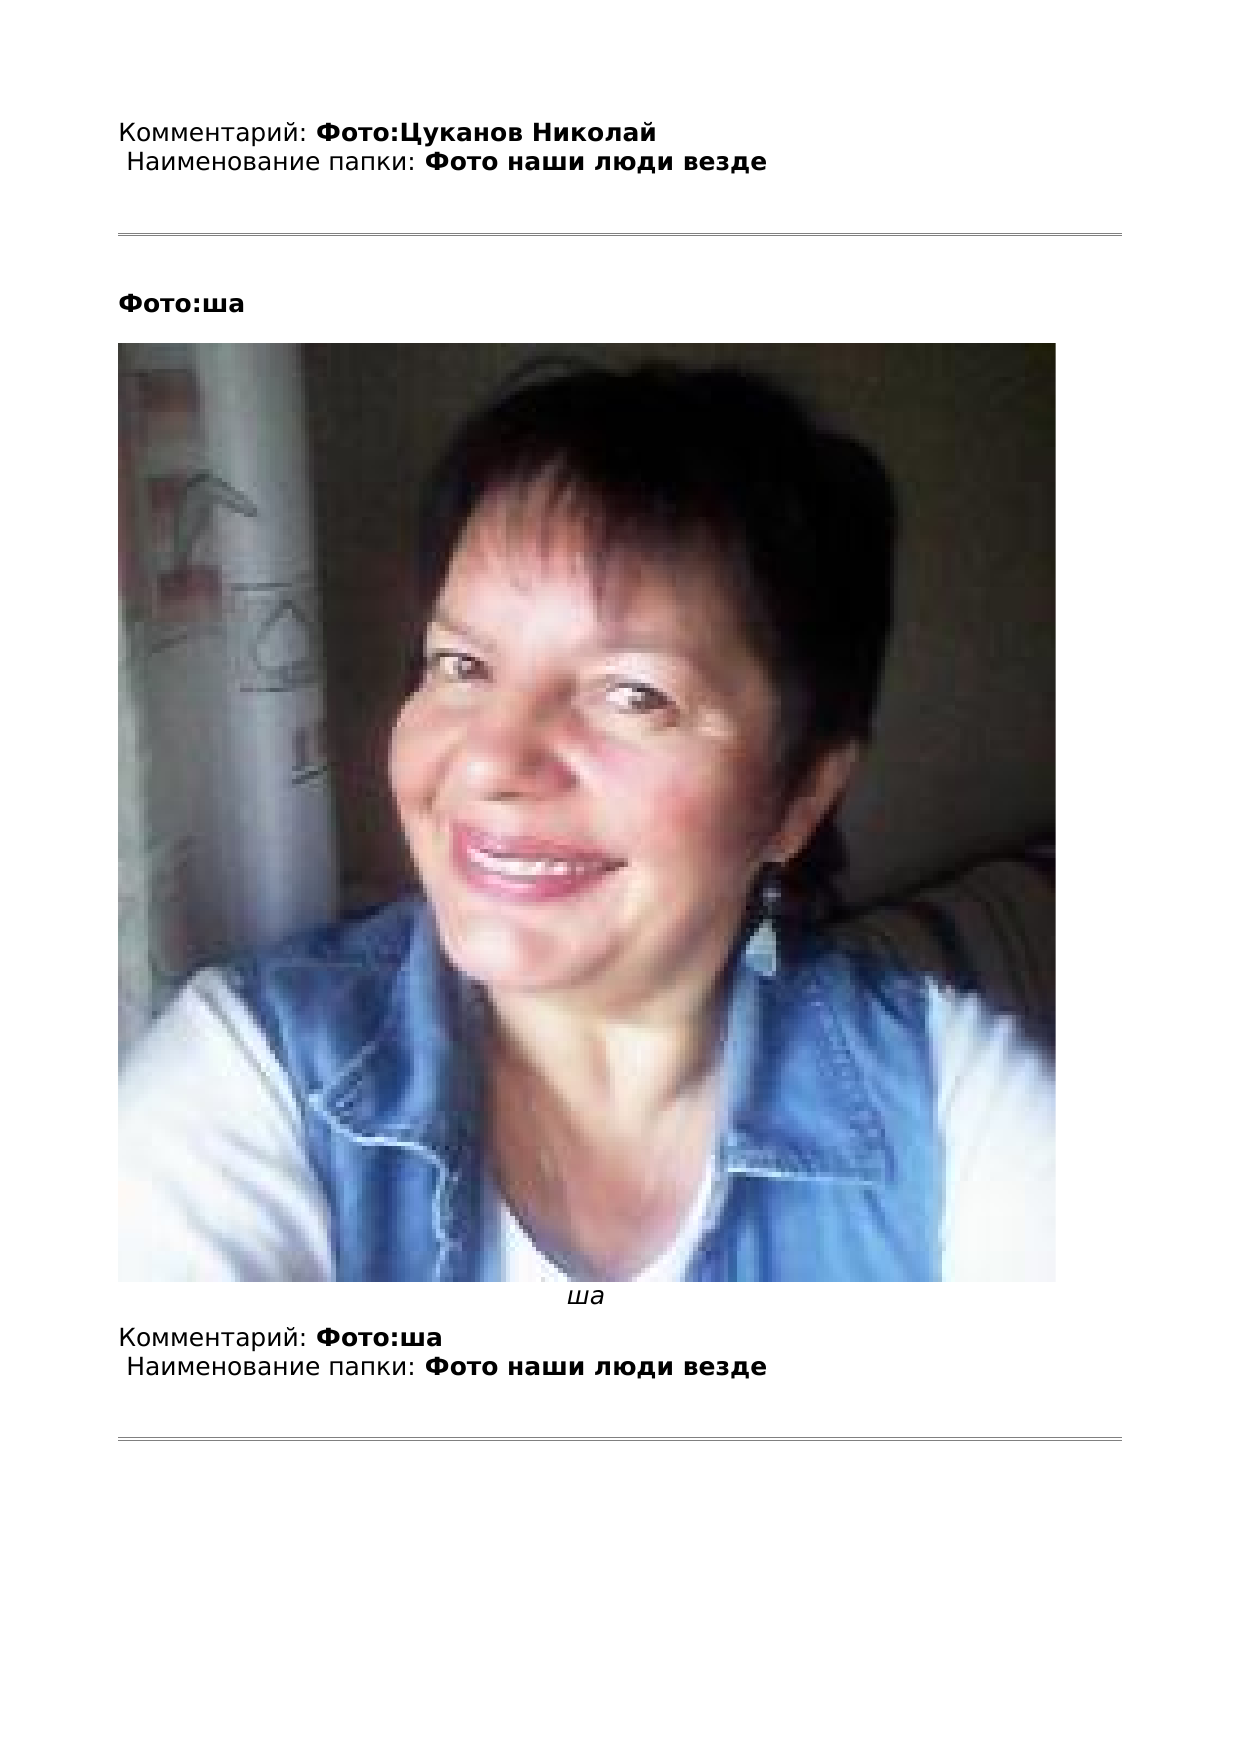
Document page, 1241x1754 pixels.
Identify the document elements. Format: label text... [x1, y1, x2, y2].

subtitle Фото:ша [118, 289, 1122, 319]
picture [118, 343, 1056, 1282]
text ша [118, 1282, 1056, 1310]
text Комментарий: Фото:ша Наименование папки: Фото наши люди везде [118, 1323, 1122, 1410]
text Комментарий: Фото:Цуканов Николай Наименование папки: Фото наши люди везде [118, 118, 1122, 206]
